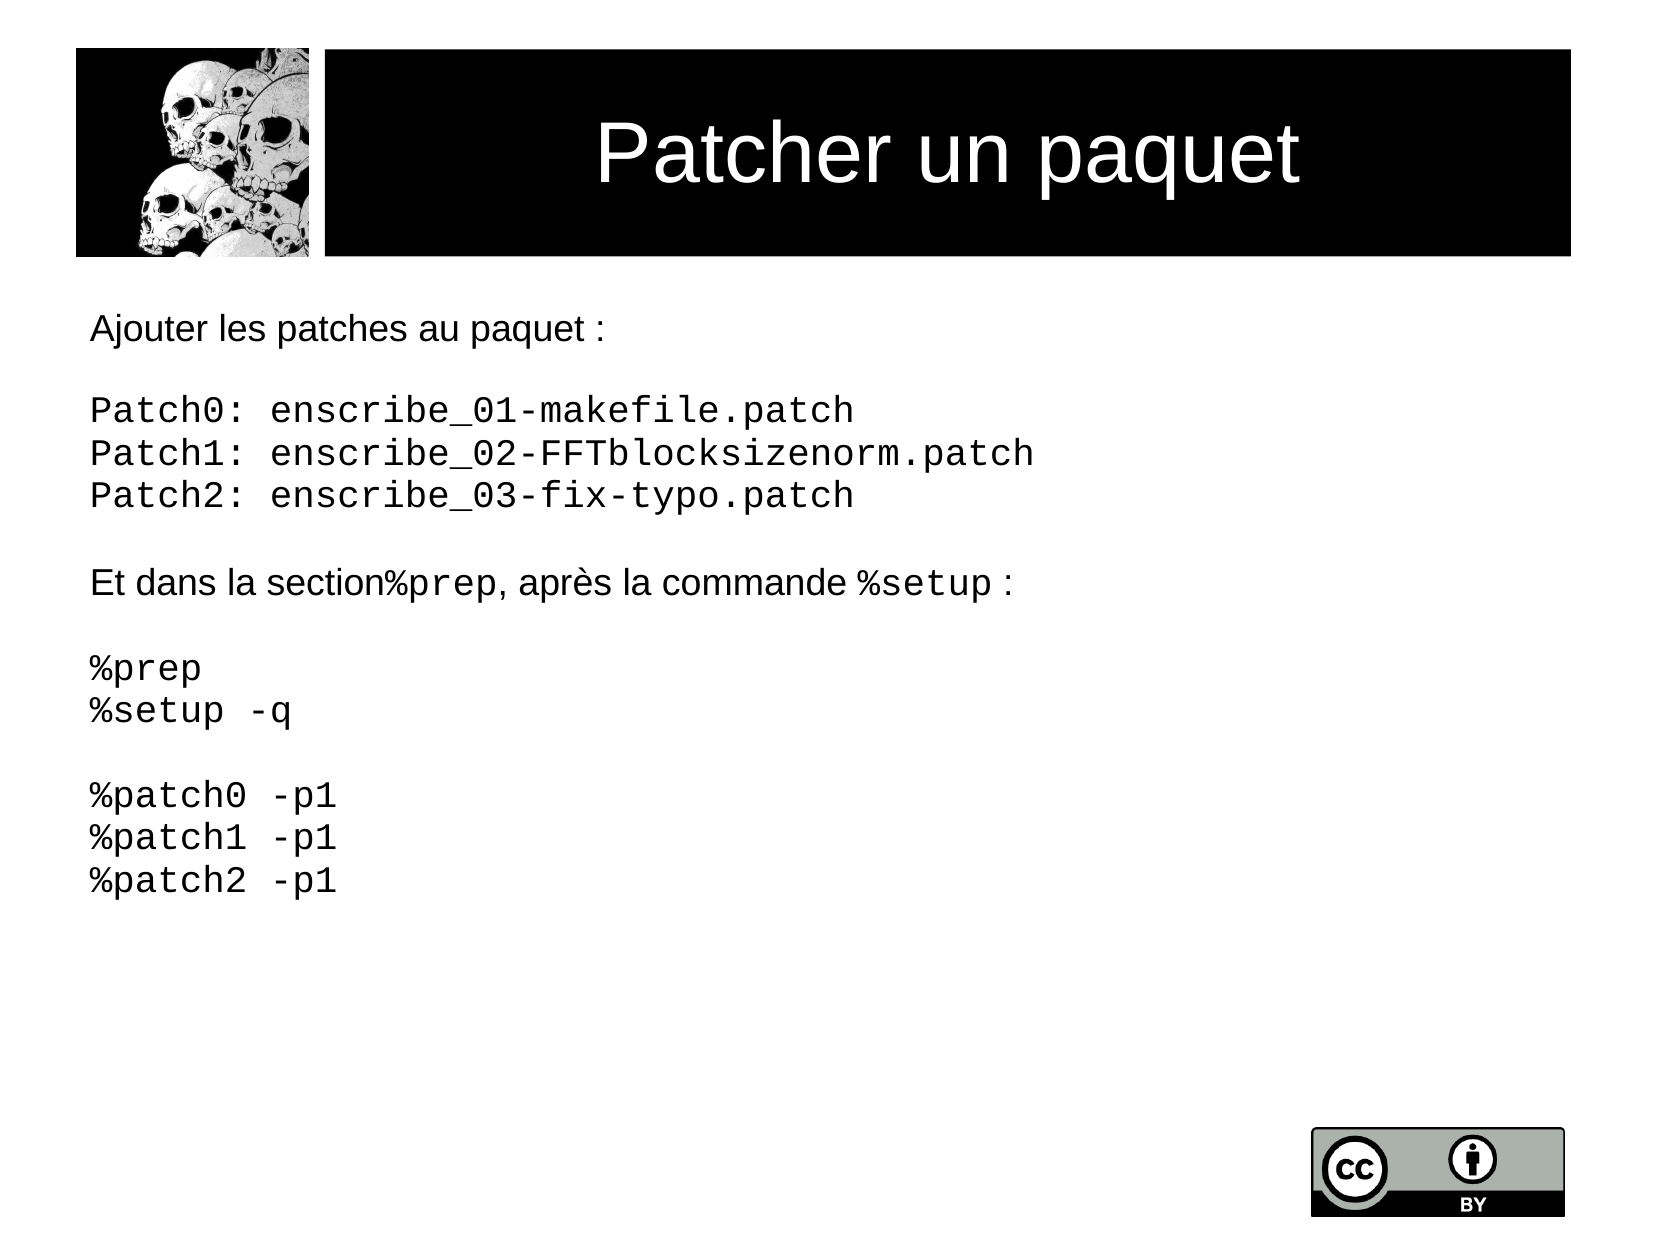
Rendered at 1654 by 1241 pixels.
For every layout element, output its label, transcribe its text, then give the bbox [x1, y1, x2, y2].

title Patcher un paquet [324, 49, 1571, 257]
picture [76, 48, 309, 257]
text_box Ajouter les patches au paquet : Patch0: enscribe_01-makefile.patch Patch1: enscribe_02-FFTblocksizenorm.patch Patch2: enscribe_03-fix-typo.patch Et dans la section%prep, après la commande %setup : %prep %setup -q %patch0 -p1 %patch1 -p1 %patch2 -p1 [75, 300, 1576, 994]
picture [1311, 1127, 1565, 1217]
